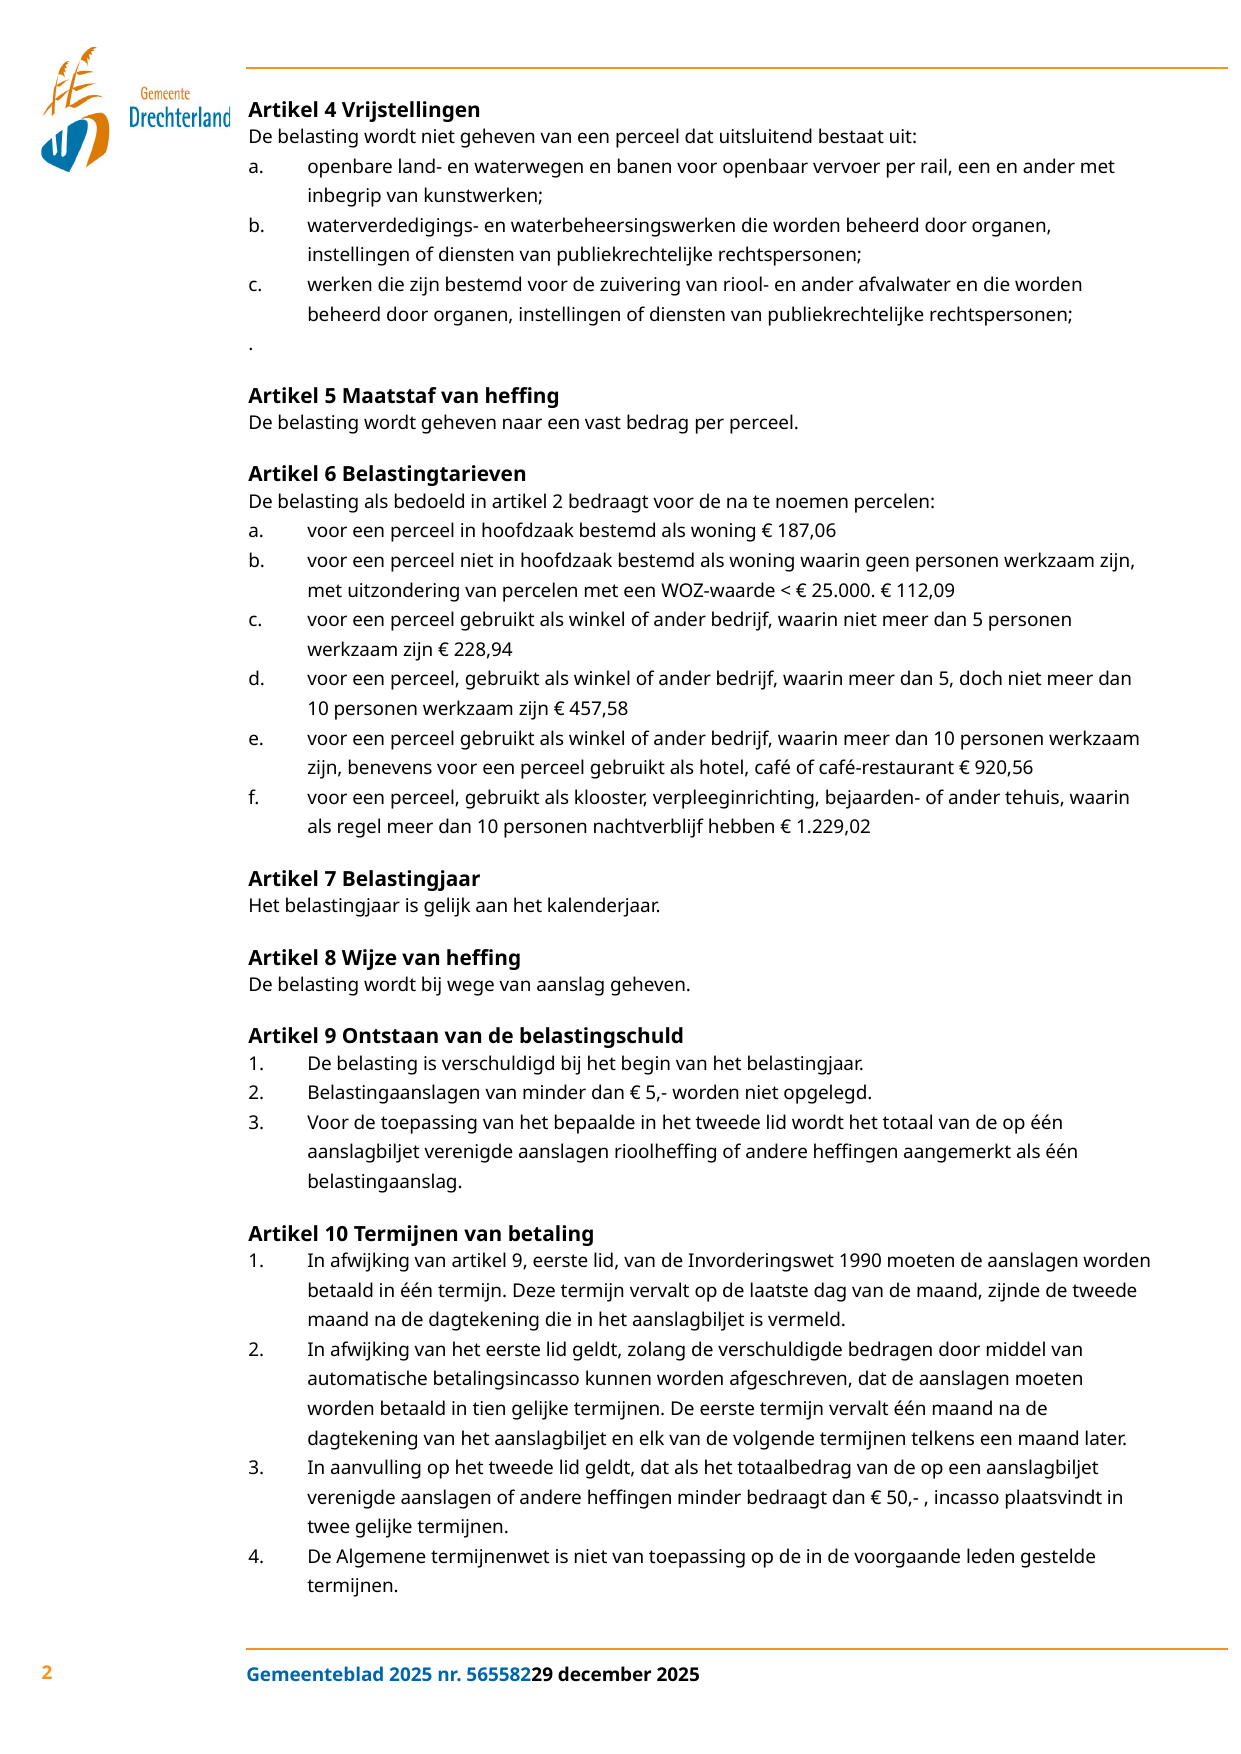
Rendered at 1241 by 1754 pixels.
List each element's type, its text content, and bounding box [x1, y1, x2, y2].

picture [41, 47, 231, 172]
list waterverdedigings- en waterbeheersingswerken die worden beheerd door organen, instellingen of diensten van publiekrechtelijke rechtspersonen; [248, 212, 1152, 267]
text Artikel 5 Maatstaf van heffing [248, 381, 1152, 409]
text Artikel 6 Belastingtarieven [248, 459, 1152, 488]
list voor een perceel, gebruikt als klooster, verpleeginrichting, bejaarden- of ander tehuis, waarin als regel meer dan 10 personen nachtverblijf hebben € 1.229,02 [248, 784, 1152, 839]
text . [248, 330, 1152, 356]
text Het belastingjaar is gelijk aan het kalenderjaar. [248, 892, 1152, 918]
text De belasting wordt niet geheven van een perceel dat uitsluitend bestaat uit: [248, 123, 1152, 149]
text Artikel 7 Belastingjaar [248, 864, 1152, 892]
list voor een perceel gebruikt als winkel of ander bedrijf, waarin niet meer dan 5 personen werkzaam zijn € 228,94 [248, 606, 1152, 662]
list voor een perceel gebruikt als winkel of ander bedrijf, waarin meer dan 10 personen werkzaam zijn, benevens voor een perceel gebruikt als hotel, café of café-restaurant € 920,56 [248, 725, 1152, 780]
list De belasting is verschuldigd bij het begin van het belastingjaar. [248, 1050, 1152, 1076]
text Artikel 8 Wijze van heffing [248, 943, 1152, 971]
text Artikel 9 Ontstaan van de belastingschuld [248, 1022, 1152, 1050]
list Voor de toepassing van het bepaalde in het tweede lid wordt het totaal van de op één aanslagbiljet verenigde aanslagen rioolheffing of andere heffingen aangemerkt als één belastingaanslag. [248, 1109, 1152, 1194]
text De belasting wordt geheven naar een vast bedrag per perceel. [248, 409, 1152, 435]
picture [226, 115, 231, 124]
text Artikel 4 Vrijstellingen [248, 95, 1152, 123]
list werken die zijn bestemd voor de zuivering van riool- en ander afvalwater en die worden beheerd door organen, instellingen of diensten van publiekrechtelijke rechtspersonen; [248, 271, 1152, 326]
list Belastingaanslagen van minder dan € 5,- worden niet opgelegd. [248, 1079, 1152, 1105]
list De Algemene termijnenwet is niet van toepassing op de in de voorgaande leden gestelde termijnen. [248, 1543, 1152, 1598]
list In afwijking van artikel 9, eerste lid, van de Invorderingswet 1990 moeten de aanslagen worden betaald in één termijn. Deze termijn vervalt op de laatste dag van de maand, zijnde de tweede maand na de dagtekening die in het aanslagbiljet is vermeld. [248, 1247, 1152, 1332]
list In afwijking van het eerste lid geldt, zolang de verschuldigde bedragen door middel van automatische betalingsincasso kunnen worden afgeschreven, dat de aanslagen moeten worden betaald in tien gelijke termijnen. De eerste termijn vervalt één maand na de dagtekening van het aanslagbiljet en elk van de volgende termijnen telkens een maand later. [248, 1336, 1152, 1450]
picture [41, 158, 64, 172]
list voor een perceel, gebruikt als winkel of ander bedrijf, waarin meer dan 5, doch niet meer dan 10 personen werkzaam zijn € 457,58 [248, 666, 1152, 721]
text De belasting als bedoeld in artikel 2 bedraagt voor de na te noemen percelen: [248, 488, 1152, 514]
list voor een perceel in hoofdzaak bestemd als woning € 187,06 [248, 518, 1152, 543]
text De belasting wordt bij wege van aanslag geheven. [248, 971, 1152, 997]
list voor een perceel niet in hoofdzaak bestemd als woning waarin geen personen werkzaam zijn, met uitzondering van percelen met een WOZ-waarde < € 25.000. € 112,09 [248, 547, 1152, 602]
list In aanvulling op het tweede lid geldt, dat als het totaalbedrag van de op een aanslagbiljet verenigde aanslagen of andere heffingen minder bedraagt dan € 50,- , incasso plaatsvindt in twee gelijke termijnen. [248, 1454, 1152, 1539]
list openbare land- en waterwegen en banen voor openbaar vervoer per rail, een en ander met inbegrip van kunstwerken; [248, 153, 1152, 208]
text Artikel 10 Termijnen van betaling [248, 1219, 1152, 1247]
